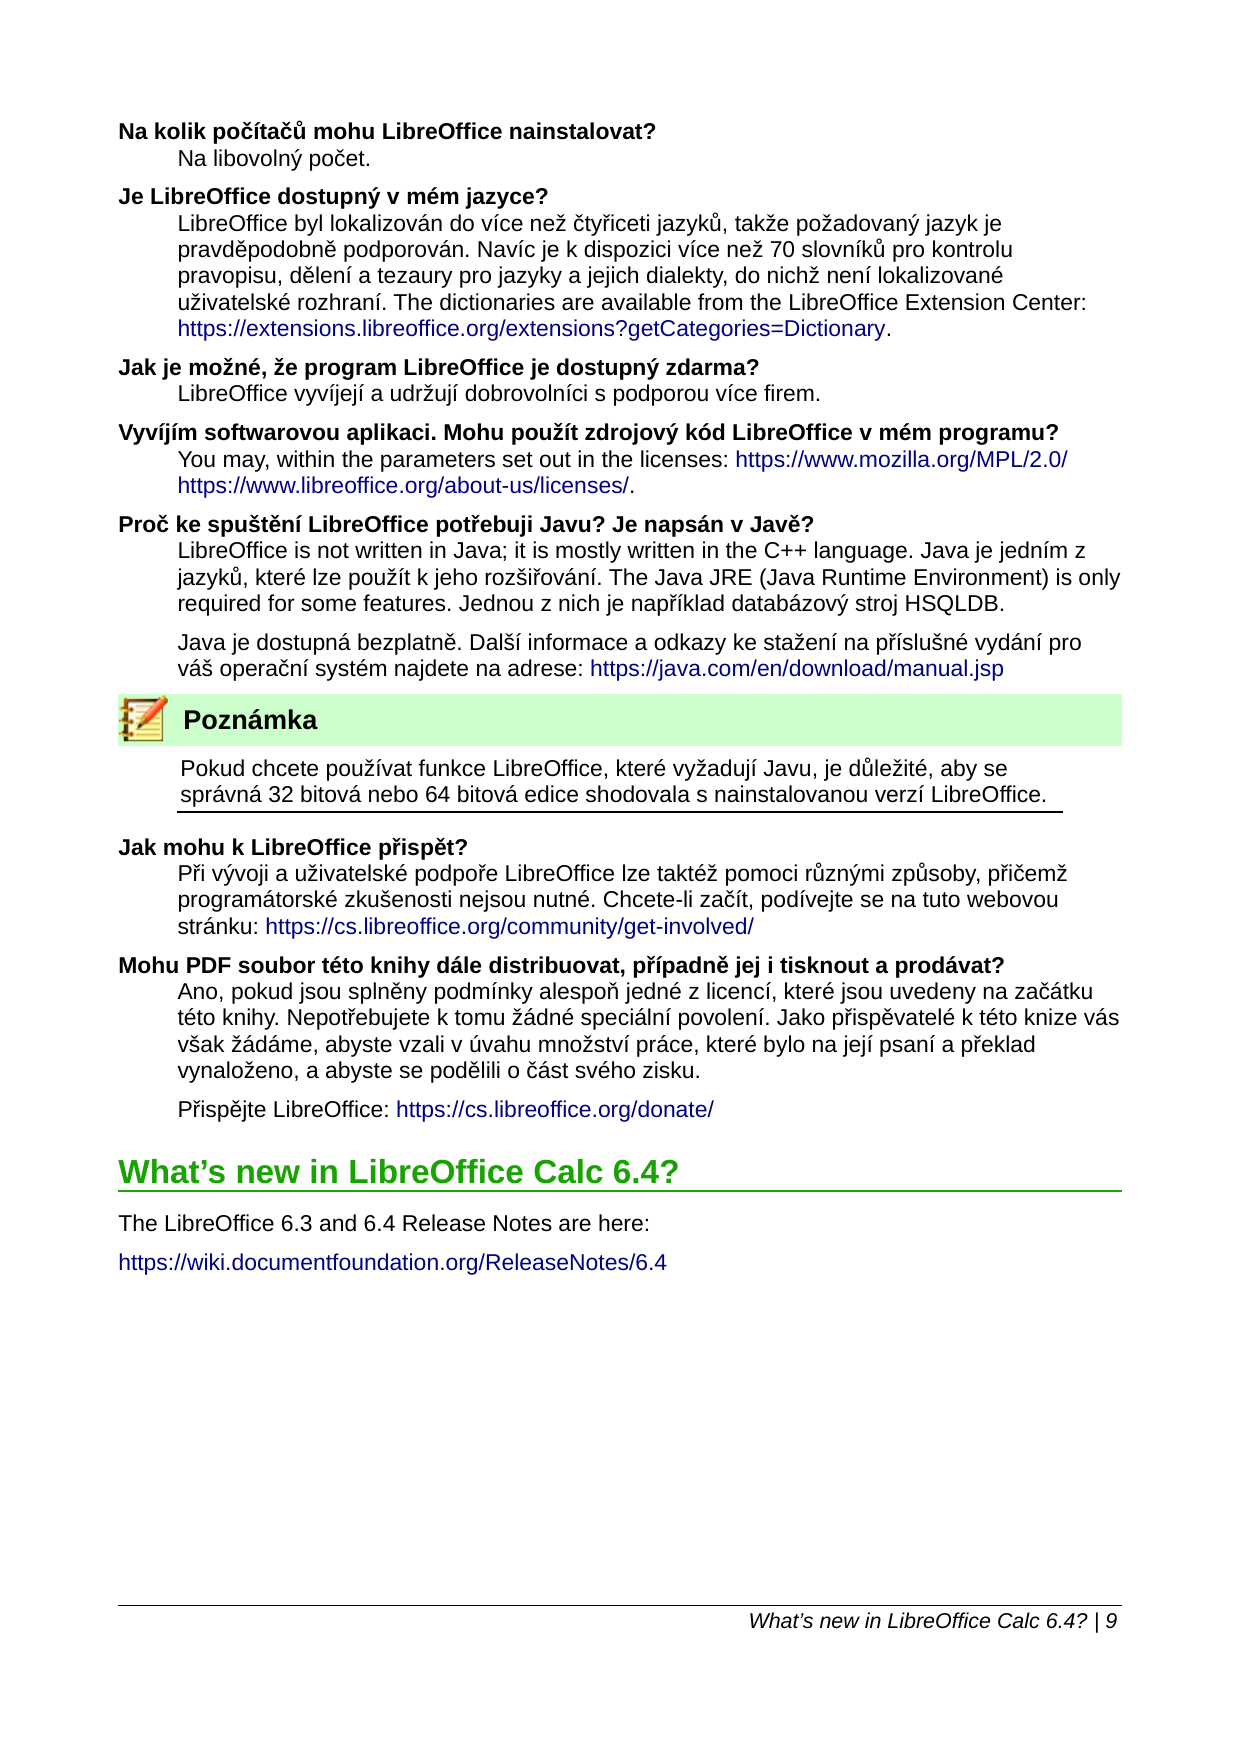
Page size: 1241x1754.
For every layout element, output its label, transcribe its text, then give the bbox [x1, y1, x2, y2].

text LibreOffice is not written in Java; it is mostly written in the C++ language. Java je jedním z jazyků, které lze použít k jeho rozšiřování. The Java JRE (Java Runtime Environment) is only required for some features. Jednou z nich je například databázový stroj HSQLDB. [177, 537, 1122, 616]
text Proč ke spuštění LibreOffice potřebuji Javu? Je napsán v Javě? [118, 511, 1122, 537]
subtitle Poznámka [118, 694, 1122, 746]
picture [119, 694, 170, 745]
text Vyvíjím softwarovou aplikaci. Mohu použít zdrojový kód LibreOffice v mém programu? [118, 419, 1122, 446]
text Ano, pokud jsou splněny podmínky alespoň jedné z licencí, které jsou uvedeny na začátku této knihy. Nepotřebujete k tomu žádné speciální povolení. Jako přispěvatelé k této knize vás však žádáme, abyste vzali v úvahu množství práce, které bylo na její psaní a překlad vynaloženo, a abyste se podělili o část svého zisku. [177, 978, 1122, 1083]
text LibreOffice byl lokalizován do více než čtyřiceti jazyků, takže požadovaný jazyk je pravděpodobně podporován. Navíc je k dispozici více než 70 slovníků pro kontrolu pravopisu, dělení a tezaury pro jazyky a jejich dialekty, do nichž není lokalizované uživatelské rozhraní. The dictionaries are available from the LibreOffice Extension Center: https://extensions.libreoffice.org/extensions?getCategories=Dictionary. [177, 210, 1122, 341]
text Pokud chcete používat funkce LibreOffice, které vyžadují Javu, je důležité, aby se správná 32 bitová nebo 64 bitová edice shodovala s nainstalovanou verzí LibreOffice. [177, 752, 1063, 811]
text Je LibreOffice dostupný v mém jazyce? [118, 183, 1122, 210]
text Na kolik počítačů mohu LibreOffice nainstalovat? [118, 118, 1122, 144]
text Mohu PDF soubor této knihy dále distribuovat, případně jej i tisknout a prodávat? [118, 952, 1122, 978]
subtitle What’s new in LibreOffice Calc 6.4? [118, 1152, 1122, 1190]
text Při vývoji a uživatelské podpoře LibreOffice lze taktéž pomoci různými způsoby, přičemž programátorské zkušenosti nejsou nutné. Chcete-li začít, podívejte se na tuto webovou stránku: https://cs.libreoffice.org/community/get-involved/ [177, 860, 1122, 939]
text https://wiki.documentfoundation.org/ReleaseNotes/6.4 [118, 1249, 1122, 1275]
text Přispějte LibreOffice: https://cs.libreoffice.org/donate/ [177, 1096, 1122, 1122]
text The LibreOffice 6.3 and 6.4 Release Notes are here: [118, 1210, 1122, 1236]
text Jak mohu k LibreOffice přispět? [118, 834, 1122, 860]
text Na libovolný počet. [177, 144, 1122, 171]
text Jak je možné, že program LibreOffice je dostupný zdarma? [118, 354, 1122, 380]
text Java je dostupná bezplatně. Další informace a odkazy ke stažení na příslušné vydání pro váš operační systém najdete na adrese: https://java.com/en/download/manual.jsp [177, 629, 1122, 681]
text LibreOffice vyvíjejí a udržují dobrovolníci s podporou více firem. [177, 380, 1122, 407]
text You may, within the parameters set out in the licenses: https://www.mozilla.org/MPL/2.0/ https://www.libreoffice.org/about-us/licenses/. [177, 446, 1122, 498]
